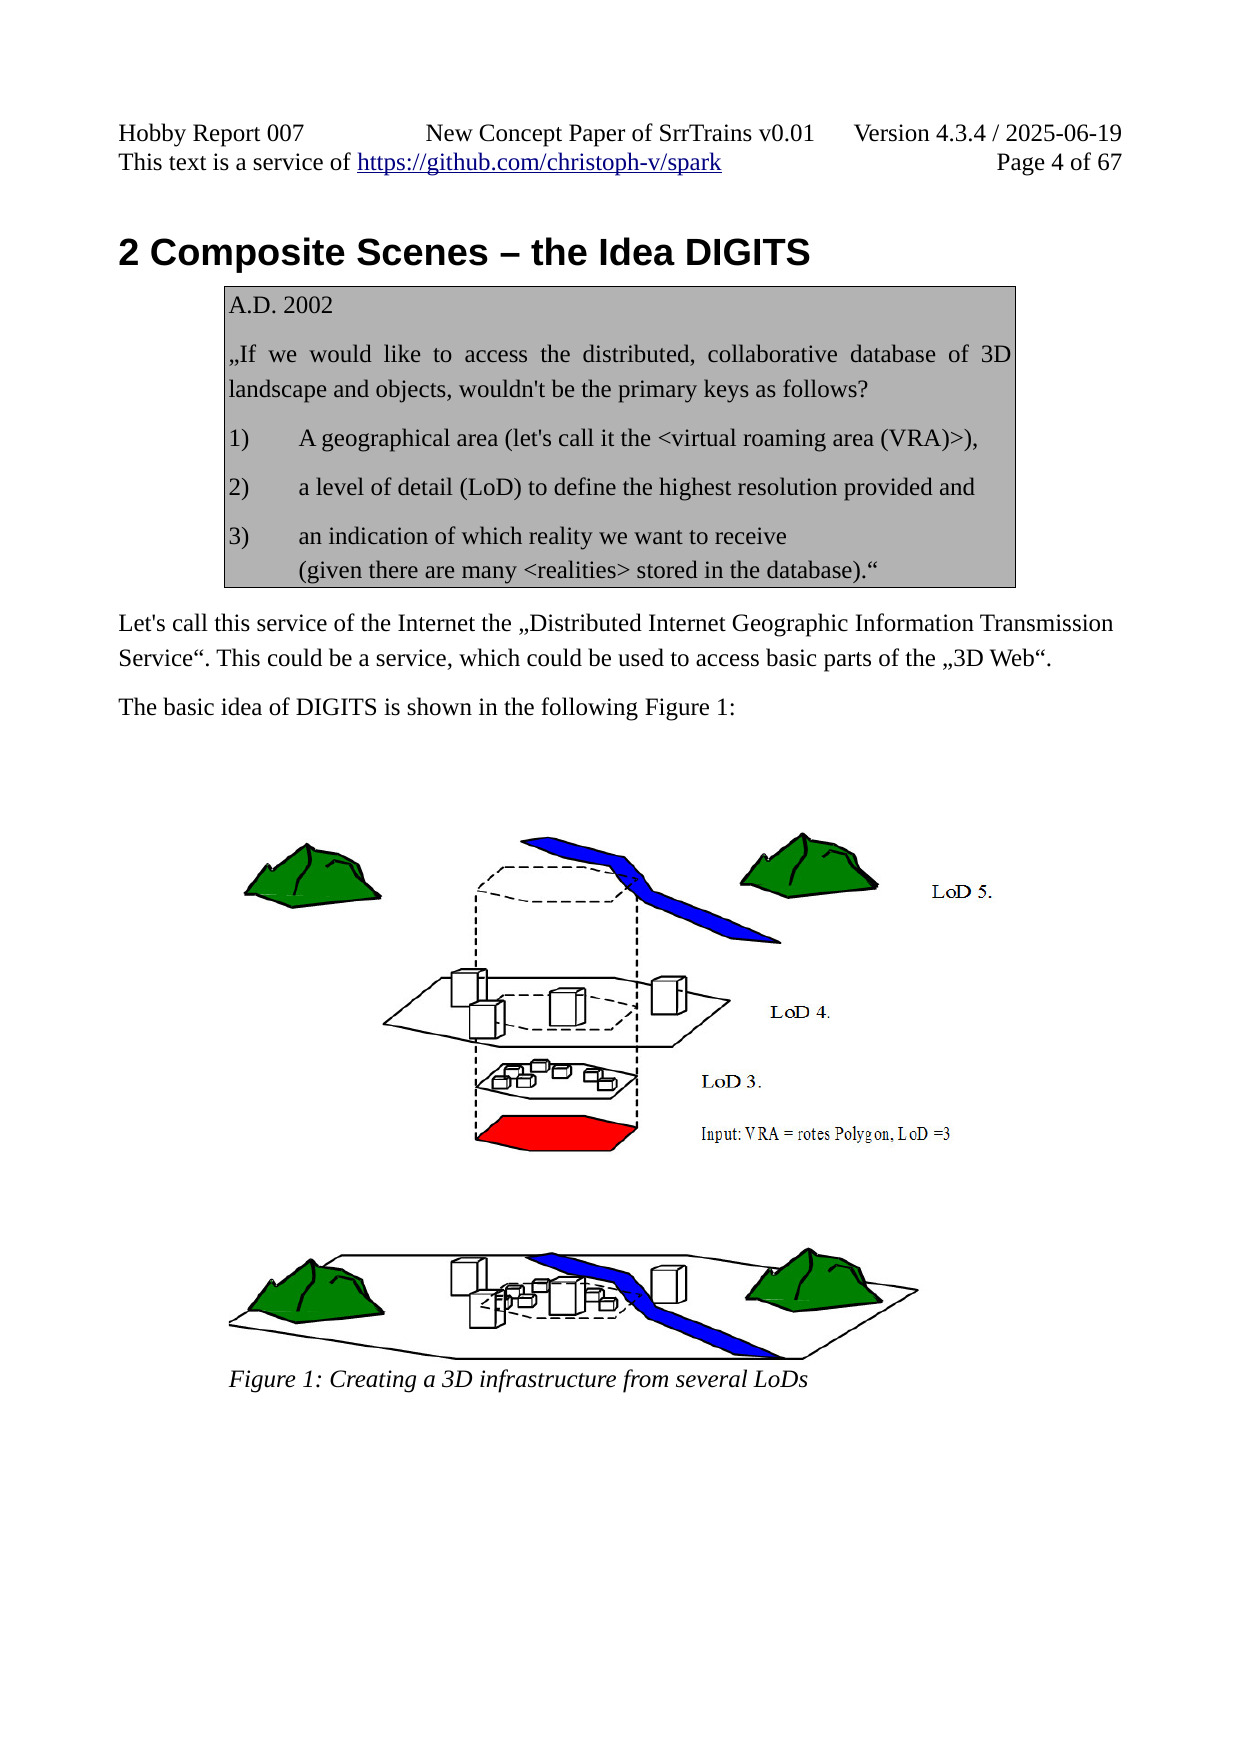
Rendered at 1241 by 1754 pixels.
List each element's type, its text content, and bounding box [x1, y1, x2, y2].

picture [228, 802, 1012, 1365]
list a level of detail (LoD) to define the highest resolution provided and [225, 468, 1015, 501]
subtitle 2 Composite Scenes – the Idea DIGITS [118, 230, 1122, 274]
text Let's call this service of the Internet the „Distributed Internet Geographic Information Transmission Service“. This could be a service, which could be used to access basic parts of the „3D Web“. [118, 608, 1122, 672]
text A.D. 2002 [225, 287, 1015, 319]
text „If we would like to access the distributed, collaborative database of 3D landscape and objects, wouldn't be the primary keys as follows? [225, 335, 1015, 402]
text Figure 1: Creating a 3D infrastructure from several LoDs [229, 1365, 1012, 1393]
list an indication of which reality we want to receive (given there are many <realities> stored in the database).“ [225, 517, 1015, 587]
text The basic idea of DIGITS is shown in the following Figure 1: [118, 692, 1122, 721]
list A geographical area (let's call it the <virtual roaming area (VRA)>), [225, 419, 1015, 452]
